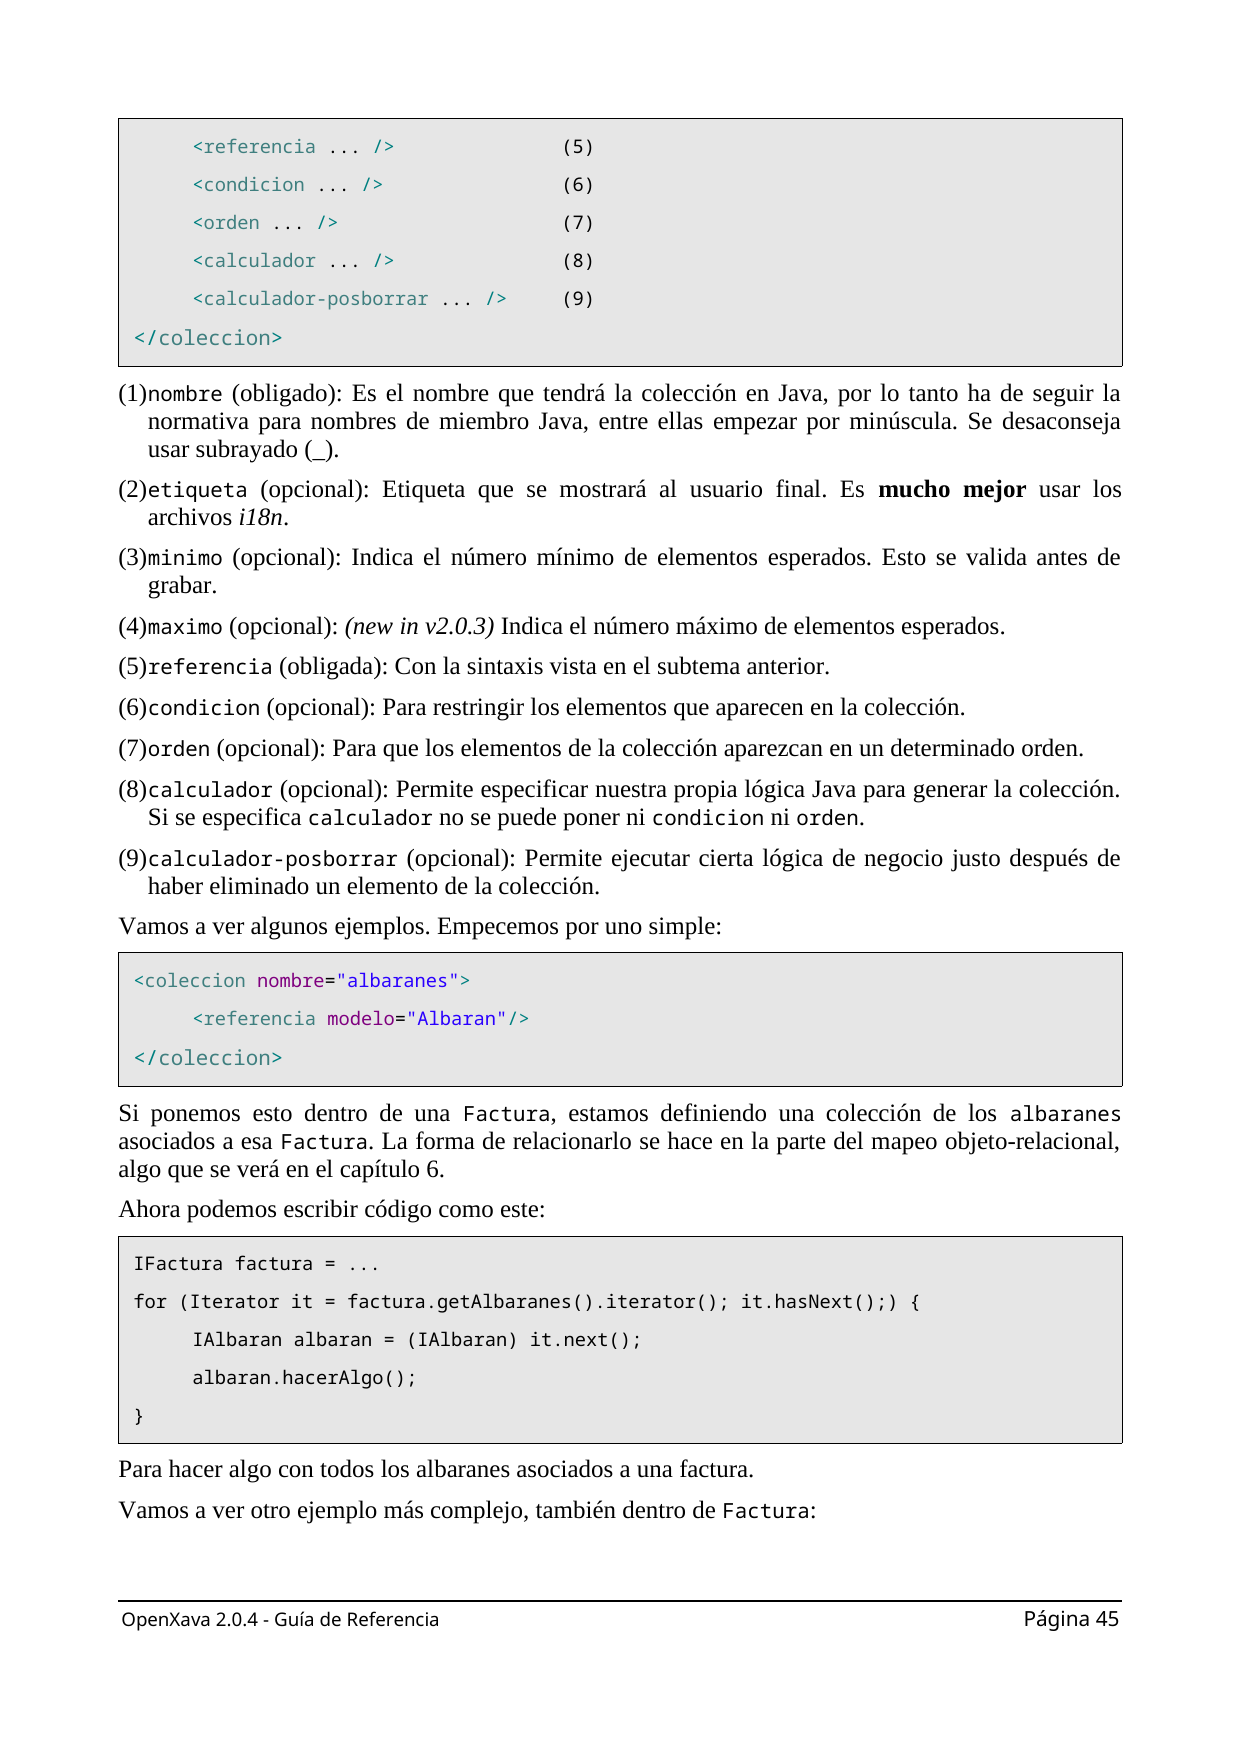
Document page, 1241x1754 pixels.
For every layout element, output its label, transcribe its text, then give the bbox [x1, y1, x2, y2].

list orden (opcional): Para que los elementos de la colección aparezcan en un determinado orden. [118, 734, 1122, 762]
list calculador-posborrar (opcional): Permite ejecutar cierta lógica de negocio justo después de haber eliminado un elemento de la colección. [118, 844, 1122, 899]
text IFactura factura = ... [119, 1237, 1122, 1274]
text <referencia ... /> (5) [119, 119, 1122, 156]
text Vamos a ver algunos ejemplos. Empecemos por uno simple: [118, 912, 1122, 940]
text Si ponemos esto dentro de una Factura, estamos definiendo una colección de los albaranes asociados a esa Factura. La forma de relacionarlo se hace en la parte del mapeo objeto-relacional, algo que se verá en el capítulo 6. [118, 1099, 1122, 1183]
list nombre (obligado): Es el nombre que tendrá la colección en Java, por lo tanto ha de seguir la normativa para nombres de miembro Java, entre ellas empezar por minúscula. Se desaconseja usar subrayado (_). [118, 379, 1122, 462]
text } [119, 1388, 1122, 1443]
list minimo (opcional): Indica el número mínimo de elementos esperados. Esto se valida antes de grabar. [118, 543, 1122, 599]
text </coleccion> [119, 1028, 1122, 1086]
list maximo (opcional): (new in v2.0.3) Indica el número máximo de elementos esperados. [118, 612, 1122, 640]
list etiqueta (opcional): Etiqueta que se mostrará al usuario final. Es mucho mejor usar los archivos i18n. [118, 475, 1122, 531]
text <orden ... /> (7) [119, 194, 1122, 232]
text Ahora podemos escribir código como este: [118, 1196, 1122, 1223]
text for (Iterator it = factura.getAlbaranes().iterator(); it.hasNext();) { [119, 1274, 1122, 1312]
list referencia (obligada): Con la sintaxis vista en el subtema anterior. [118, 652, 1122, 681]
text </coleccion> [119, 308, 1122, 366]
text <calculador ... /> (8) [119, 232, 1122, 270]
text Para hacer algo con todos los albaranes asociados a una factura. [118, 1456, 1122, 1483]
list condicion (opcional): Para restringir los elementos que aparecen en la colección. [118, 693, 1122, 721]
list calculador (opcional): Permite especificar nuestra propia lógica Java para generar la colección. Si se especifica calculador no se puede poner ni condicion ni orden. [118, 775, 1122, 831]
text <condicion ... /> (6) [119, 156, 1122, 194]
text <coleccion nombre="albaranes"> [119, 953, 1122, 990]
text <referencia modelo="Albaran"/> [119, 990, 1122, 1028]
text Vamos a ver otro ejemplo más complejo, también dentro de Factura: [118, 1496, 1122, 1524]
text albaran.hacerAlgo(); [119, 1350, 1122, 1388]
text <calculador-posborrar ... /> (9) [119, 270, 1122, 308]
text IAlbaran albaran = (IAlbaran) it.next(); [119, 1312, 1122, 1350]
